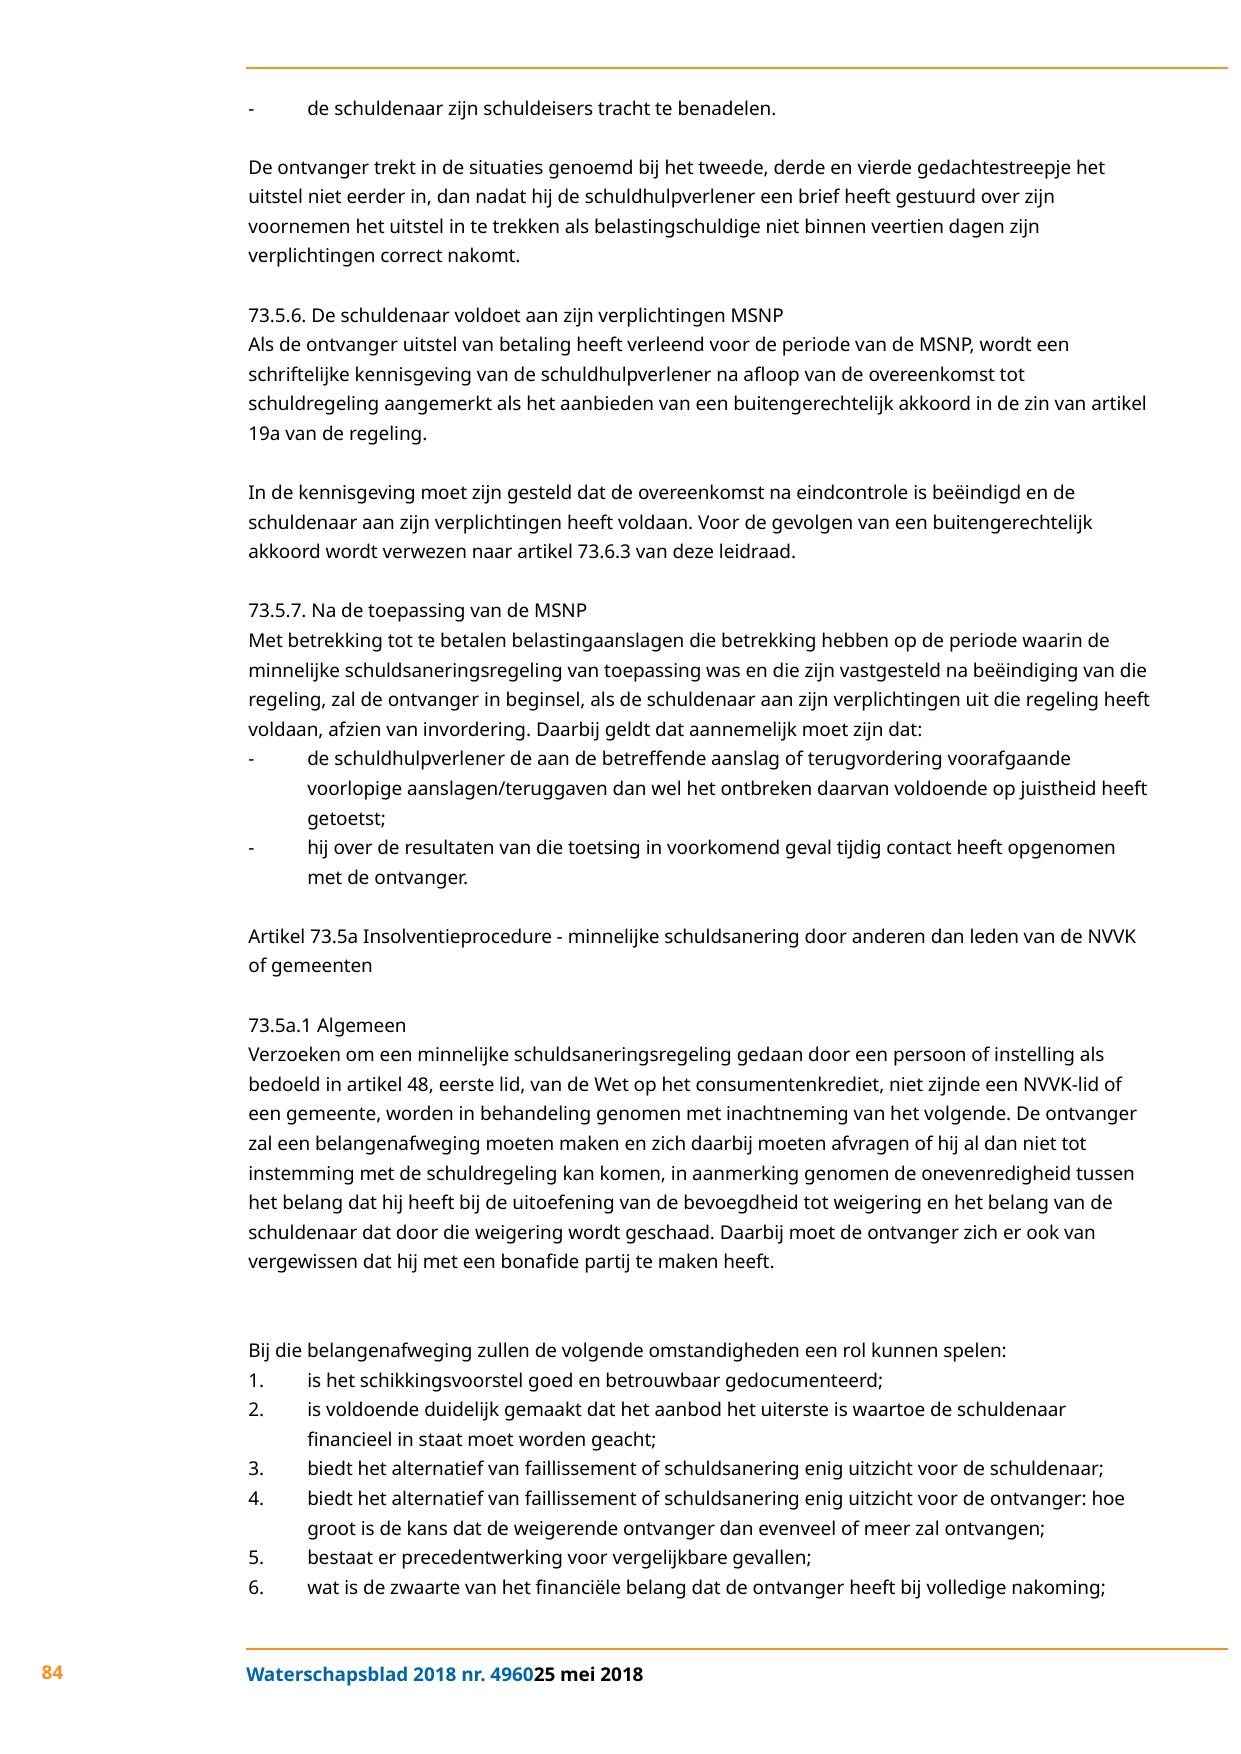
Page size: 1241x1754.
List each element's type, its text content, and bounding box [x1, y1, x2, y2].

text 73.5.7. Na de toepassing van de MSNP [248, 598, 1152, 623]
text De ontvanger trekt in de situaties genoemd bij het tweede, derde en vierde gedachtestreepje het uitstel niet eerder in, dan nadat hij de schuldhulpverlener een brief heeft gestuurd over zijn voornemen het uitstel in te trekken als belastingschuldige niet binnen veertien dagen zijn verplichtingen correct nakomt. [248, 154, 1152, 268]
list biedt het alternatief van faillissement of schuldsanering enig uitzicht voor de schuldenaar; [248, 1456, 1152, 1481]
list hij over de resultaten van die toetsing in voorkomend geval tijdig contact heeft opgenomen met de ontvanger. [248, 834, 1152, 890]
text Artikel 73.5a Insolventieprocedure - minnelijke schuldsanering door anderen dan leden van de NVVK of gemeenten [248, 923, 1152, 978]
list wat is de zwaarte van het financiële belang dat de ontvanger heeft bij volledige nakoming; [248, 1574, 1152, 1600]
picture [41, 47, 231, 172]
text Bij die belangenafweging zullen de volgende omstandigheden een rol kunnen spelen: [248, 1337, 1152, 1363]
text 73.5a.1 Algemeen [248, 1012, 1152, 1038]
list de schuldhulpverlener de aan de betreffende aanslag of terugvordering voorafgaande voorlopige aanslagen/teruggaven dan wel het ontbreken daarvan voldoende op juistheid heeft getoetst; [248, 746, 1152, 831]
text Met betrekking tot te betalen belastingaanslagen die betrekking hebben op de periode waarin de minnelijke schuldsaneringsregeling van toepassing was en die zijn vastgesteld na beëindiging van die regeling, zal de ontvanger in beginsel, als de schuldenaar aan zijn verplichtingen uit die regeling heeft voldaan, afzien van invordering. Daarbij geldt dat aannemelijk moet zijn dat: [248, 627, 1152, 742]
list de schuldenaar zijn schuldeisers tracht te benadelen. [248, 95, 1152, 121]
list is het schikkingsvoorstel goed en betrouwbaar gedocumenteerd; [248, 1367, 1152, 1393]
list biedt het alternatief van faillissement of schuldsanering enig uitzicht voor de ontvanger: hoe groot is de kans dat de weigerende ontvanger dan evenveel of meer zal ontvangen; [248, 1485, 1152, 1541]
list is voldoende duidelijk gemaakt dat het aanbod het uiterste is waartoe de schuldenaar financieel in staat moet worden geacht; [248, 1396, 1152, 1452]
text 73.5.6. De schuldenaar voldoet aan zijn verplichtingen MSNP [248, 302, 1152, 328]
text Als de ontvanger uitstel van betaling heeft verleend voor de periode van de MSNP, wordt een schriftelijke kennisgeving van de schuldhulpverlener na afloop van de overeenkomst tot schuldregeling aangemerkt als het aanbieden van een buitengerechtelijk akkoord in de zin van artikel 19a van de regeling. [248, 331, 1152, 446]
text In de kennisgeving moet zijn gesteld dat de overeenkomst na eindcontrole is beëindigd en de schuldenaar aan zijn verplichtingen heeft voldaan. Voor de gevolgen van een buitengerechtelijk akkoord wordt verwezen naar artikel 73.6.3 van deze leidraad. [248, 479, 1152, 564]
list bestaat er precedentwerking voor vergelijkbare gevallen; [248, 1544, 1152, 1570]
text Verzoeken om een minnelijke schuldsaneringsregeling gedaan door een persoon of instelling als bedoeld in artikel 48, eerste lid, van de Wet op het consumentenkrediet, niet zijnde een NVVK-lid of een gemeente, worden in behandeling genomen met inachtneming van het volgende. De ontvanger zal een belangenafweging moeten maken en zich daarbij moeten afvragen of hij al dan niet tot instemming met de schuldregeling kan komen, in aanmerking genomen de onevenredigheid tussen het belang dat hij heeft bij de uitoefening van de bevoegdheid tot weigering en het belang van de schuldenaar dat door die weigering wordt geschaad. Daarbij moet de ontvanger zich er ook van vergewissen dat hij met een bonafide partij te maken heeft. [248, 1041, 1152, 1274]
